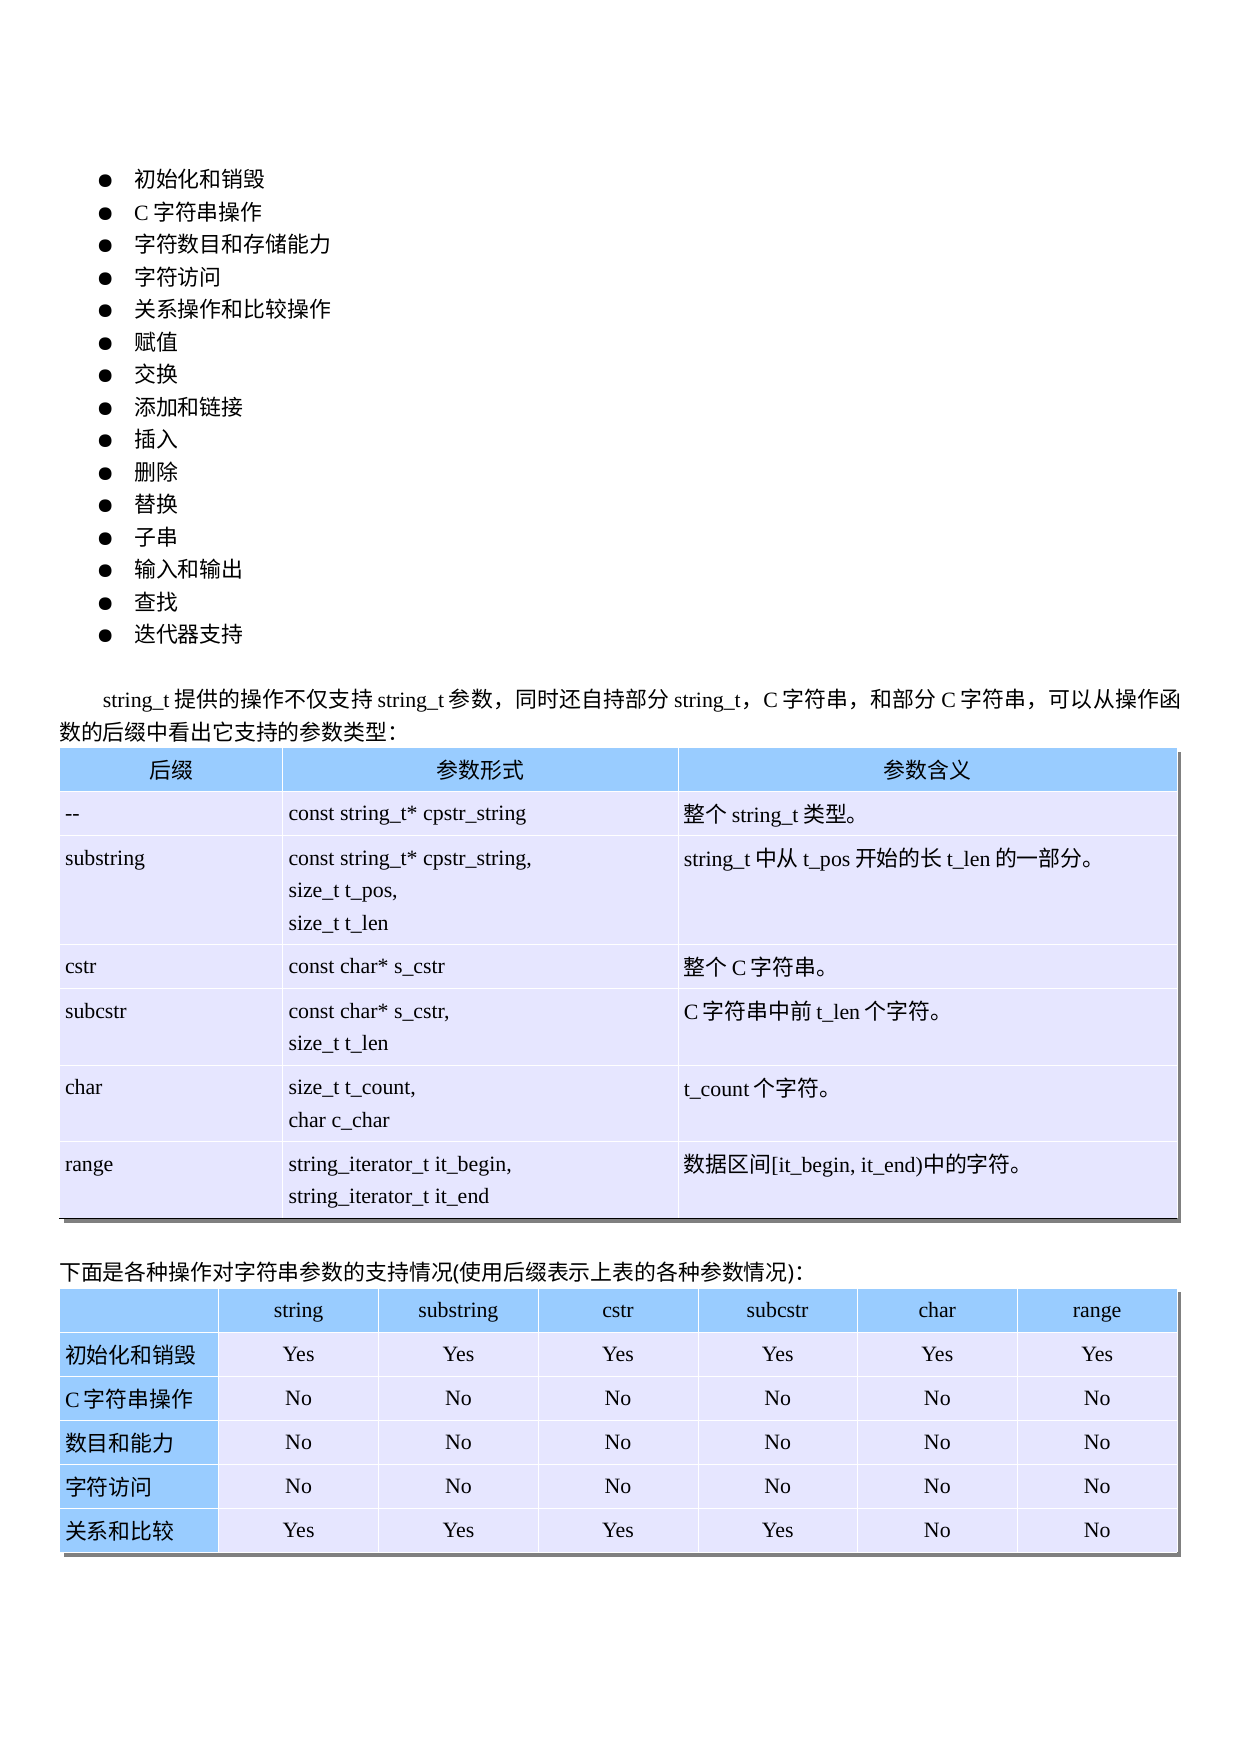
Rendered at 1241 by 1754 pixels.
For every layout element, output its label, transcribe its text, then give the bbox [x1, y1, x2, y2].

table_cell size_t t_count, char c_char [283, 1066, 678, 1141]
list 输入和输出 [96, 552, 1181, 584]
list 添加和链接 [96, 389, 1181, 422]
table_cell Yes [699, 1509, 857, 1552]
table_cell 整个C字符串。 [679, 945, 1177, 988]
table_cell No [379, 1421, 538, 1464]
table_header range [1018, 1289, 1177, 1332]
list C字符串操作 [96, 194, 1181, 227]
table_header [60, 1289, 218, 1332]
table_cell Yes [219, 1509, 378, 1552]
table_cell C字符串中前t_len个字符。 [679, 989, 1177, 1065]
table_cell No [699, 1465, 857, 1508]
table_cell No [1018, 1377, 1177, 1420]
table_cell Yes [699, 1333, 857, 1376]
list 交换 [96, 357, 1181, 389]
table_cell t_count个字符。 [679, 1066, 1177, 1141]
table_cell -- [60, 792, 282, 835]
list 插入 [96, 422, 1181, 454]
table_header 参数形式 [283, 748, 678, 791]
table_cell No [1018, 1421, 1177, 1464]
list 迭代器支持 [96, 617, 1181, 649]
list 字符数目和存储能力 [96, 227, 1181, 259]
table_header cstr [539, 1289, 698, 1332]
table_cell No [379, 1377, 538, 1420]
table_cell range [60, 1142, 282, 1218]
table_cell No [219, 1377, 378, 1420]
table_cell No [858, 1421, 1017, 1464]
table_cell Yes [539, 1333, 698, 1376]
table_cell No [699, 1421, 857, 1464]
table_cell No [539, 1421, 698, 1464]
table_header 后缀 [60, 748, 282, 791]
table_header subcstr [699, 1289, 857, 1332]
table_cell 数据区间[it_begin, it_end)中的字符。 [679, 1142, 1177, 1218]
list 赋值 [96, 324, 1181, 357]
list 替换 [96, 487, 1181, 519]
table_header char [858, 1289, 1017, 1332]
table_cell string_t中从t_pos开始的长t_len的一部分。 [679, 836, 1177, 944]
table_header 参数含义 [679, 748, 1177, 791]
table_cell No [1018, 1509, 1177, 1552]
table_header substring [379, 1289, 538, 1332]
table_cell 数目和能力 [60, 1421, 218, 1464]
table_cell Yes [379, 1509, 538, 1552]
list 初始化和销毁 [96, 162, 1181, 194]
table_cell 初始化和销毁 [60, 1333, 218, 1376]
table_cell const char* s_cstr [283, 945, 678, 988]
table_cell 关系和比较 [60, 1509, 218, 1552]
list 删除 [96, 454, 1181, 487]
table_cell const string_t* cpstr_string, size_t t_pos, size_t t_len [283, 836, 678, 944]
table_cell string_iterator_t it_begin, string_iterator_t it_end [283, 1142, 678, 1218]
table_cell char [60, 1066, 282, 1141]
table_cell No [858, 1377, 1017, 1420]
list 字符访问 [96, 259, 1181, 292]
table_cell No [1018, 1465, 1177, 1508]
table_cell const char* s_cstr, size_t t_len [283, 989, 678, 1065]
table_header string [219, 1289, 378, 1332]
table_cell Yes [219, 1333, 378, 1376]
table_cell Yes [858, 1333, 1017, 1376]
table_cell Yes [1018, 1333, 1177, 1376]
table_cell substring [60, 836, 282, 944]
table_cell Yes [379, 1333, 538, 1376]
table_cell No [699, 1377, 857, 1420]
table_cell No [858, 1509, 1017, 1552]
table_cell No [858, 1465, 1017, 1508]
list 子串 [96, 519, 1181, 552]
table_cell No [539, 1465, 698, 1508]
table_cell subcstr [60, 989, 282, 1065]
table_cell No [219, 1465, 378, 1508]
table_cell 字符访问 [60, 1465, 218, 1508]
text 下面是各种操作对字符串参数的支持情况(使用后缀表示上表的各种参数情况)： [59, 1255, 1181, 1288]
table_cell Yes [539, 1509, 698, 1552]
table_cell C字符串操作 [60, 1377, 218, 1420]
table_cell No [539, 1377, 698, 1420]
table_cell const string_t* cpstr_string [283, 792, 678, 835]
list 查找 [96, 584, 1181, 617]
list 关系操作和比较操作 [96, 292, 1181, 324]
table_cell No [219, 1421, 378, 1464]
table_cell No [379, 1465, 538, 1508]
table_cell 整个string_t类型。 [679, 792, 1177, 835]
table_cell cstr [60, 945, 282, 988]
text string_t提供的操作不仅支持string_t参数，同时还自持部分string_t，C字符串，和部分C字符串，可以从操作函数的后缀中看出它支持的参数类型： [59, 682, 1181, 747]
